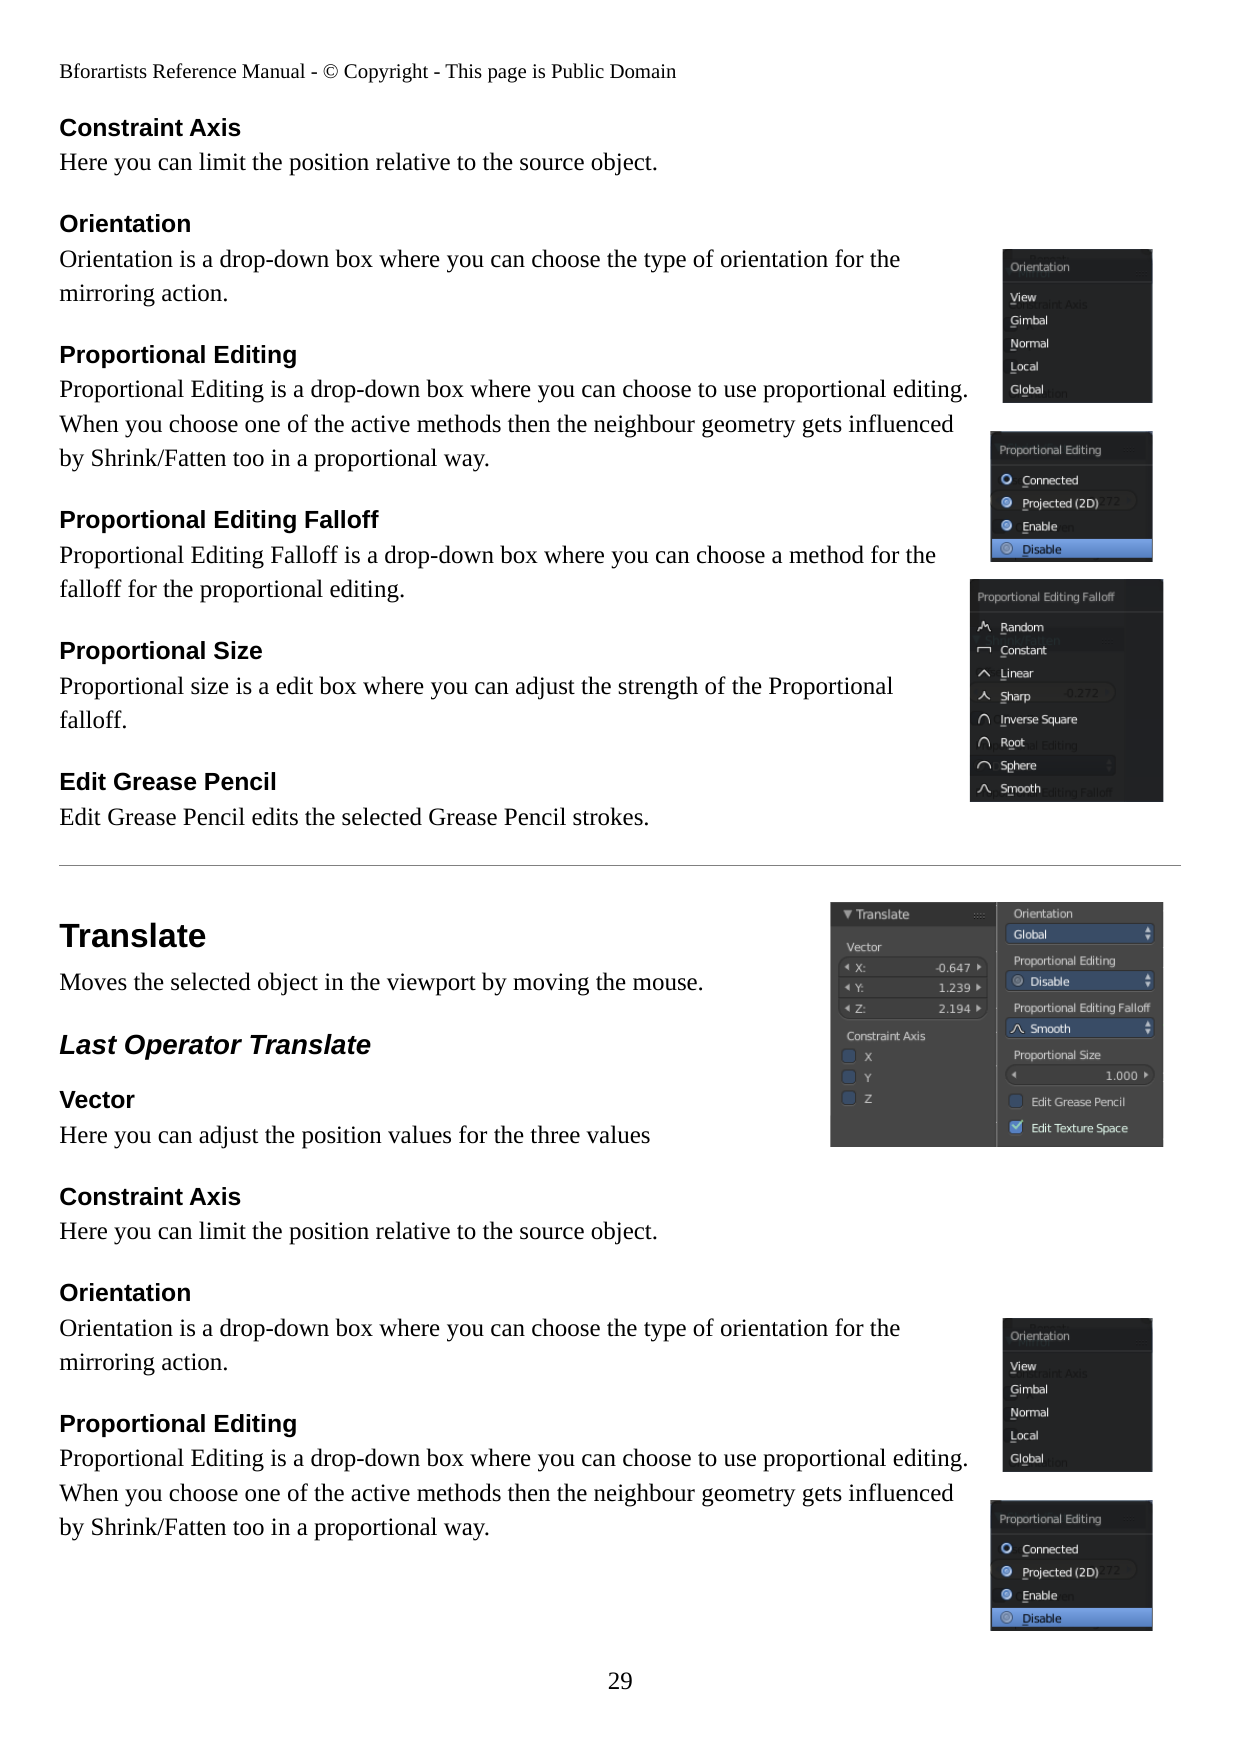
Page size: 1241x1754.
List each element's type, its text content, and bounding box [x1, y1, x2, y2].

subtitle Constraint Axis [59, 113, 1181, 141]
subtitle [1153, 340, 1181, 368]
text Here you can limit the position relative to the source object. [59, 1216, 1181, 1245]
subtitle Vector [59, 1085, 830, 1114]
picture [830, 902, 1164, 1147]
text Moves the selected object in the viewport by moving the mouse. [59, 967, 830, 996]
picture [990, 431, 1153, 562]
subtitle [1164, 767, 1181, 795]
subtitle Edit Grease Pencil [59, 767, 969, 795]
subtitle Constraint Axis [59, 1182, 1181, 1210]
text Orientation is a drop-down box where you can choose the type of orientation for the mirroring action. [59, 1313, 1181, 1376]
text Proportional Editing Falloff is a drop-down box where you can choose a method for the falloff for the proportional editing. [59, 540, 1181, 603]
text Proportional Editing is a drop-down box where you can choose to use proportional editing. When you choose one of the active methods then the neighbour geometry gets influenced by Shrink/Fatten too in a proportional way. [59, 374, 1181, 472]
subtitle Translate [59, 916, 830, 954]
subtitle [1164, 636, 1181, 664]
text Proportional Editing is a drop-down box where you can choose to use proportional editing. When you choose one of the active methods then the neighbour geometry gets influenced by Shrink/Fatten too in a proportional way. [59, 1443, 1181, 1541]
picture [990, 1500, 1153, 1631]
subtitle Orientation [59, 1278, 1181, 1306]
picture [1002, 1318, 1153, 1472]
subtitle [1153, 505, 1181, 534]
subtitle [1164, 1085, 1181, 1114]
text Orientation is a drop-down box where you can choose the type of orientation for the mirroring action. [59, 244, 1181, 307]
subtitle Last Operator Translate [59, 1028, 830, 1060]
subtitle [1164, 916, 1181, 954]
picture [969, 579, 1164, 802]
picture [1002, 249, 1153, 403]
subtitle Proportional Editing [59, 1409, 1002, 1437]
subtitle Proportional Editing Falloff [59, 505, 990, 534]
subtitle Orientation [59, 209, 1181, 237]
text Edit Grease Pencil edits the selected Grease Pencil strokes. [59, 802, 1181, 830]
subtitle Proportional Size [59, 636, 969, 664]
subtitle [1153, 1409, 1181, 1437]
text Here you can adjust the position values for the three values [59, 1120, 1181, 1149]
text Proportional size is a edit box where you can adjust the strength of the Proportional falloff. [59, 671, 969, 734]
subtitle Proportional Editing [59, 340, 1002, 368]
text Here you can limit the position relative to the source object. [59, 147, 1181, 176]
subtitle [1164, 1028, 1181, 1060]
